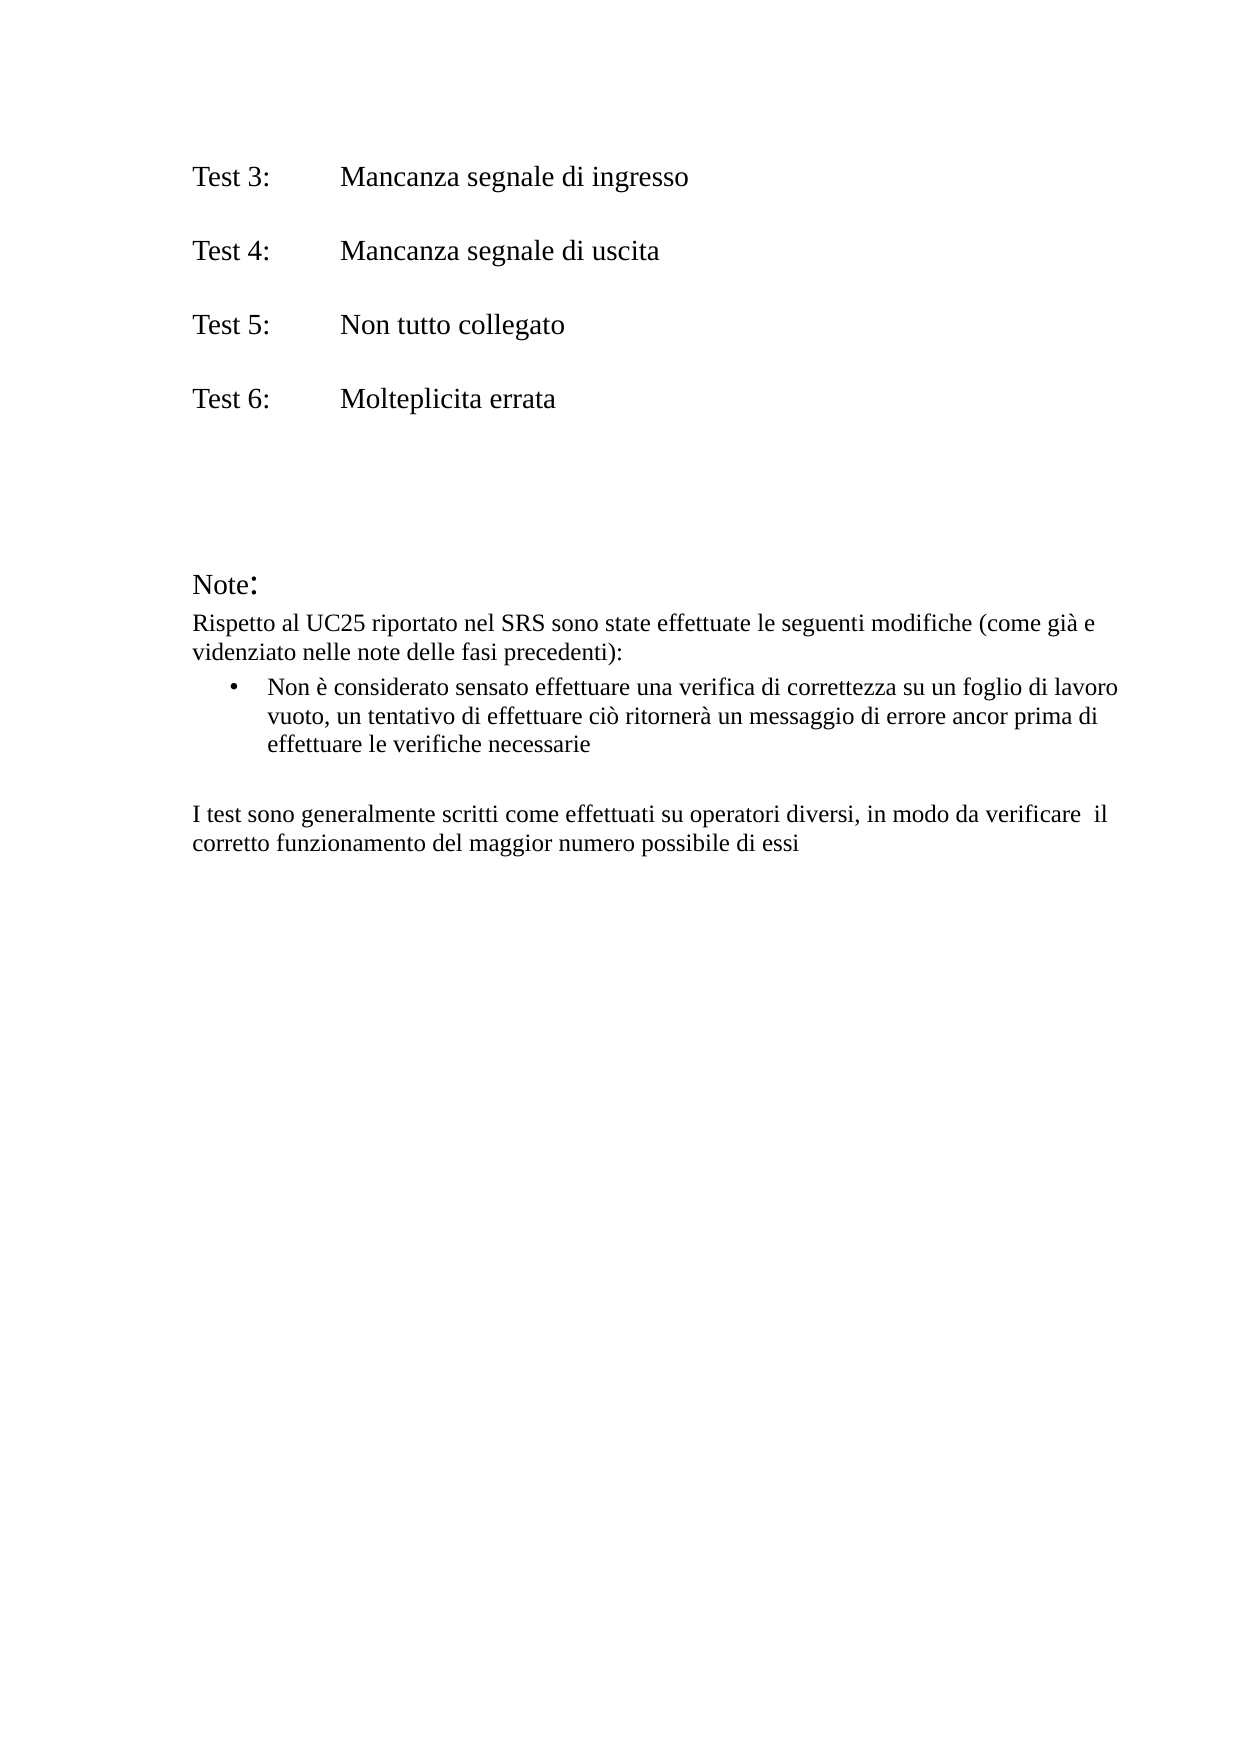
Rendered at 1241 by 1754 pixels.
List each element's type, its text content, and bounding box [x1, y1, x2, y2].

text I test sono generalmente scritti come effettuati su operatori diversi, in modo da verificare il corretto funzionamento del maggior numero possibile di essi [192, 799, 1122, 856]
text Test 4: Mancanza segnale di uscita [118, 233, 1122, 266]
text Note: [118, 559, 1122, 603]
text Rispetto al UC25 riportato nel SRS sono state effettuate le seguenti modifiche (come già e videnziato nelle note delle fasi precedenti): [118, 608, 1122, 666]
text Test 3: Mancanza segnale di ingresso [118, 159, 1122, 192]
text Test 6: Molteplicita errata [118, 381, 1122, 415]
list Non è considerato sensato effettuare una verifica di correttezza su un foglio di lavoro vuoto, un tentativo di effettuare ciò ritornerà un messaggio di errore ancor prima di effettuare le verifiche necessarie [229, 672, 1122, 758]
text Test 5: Non tutto collegato [118, 307, 1122, 341]
